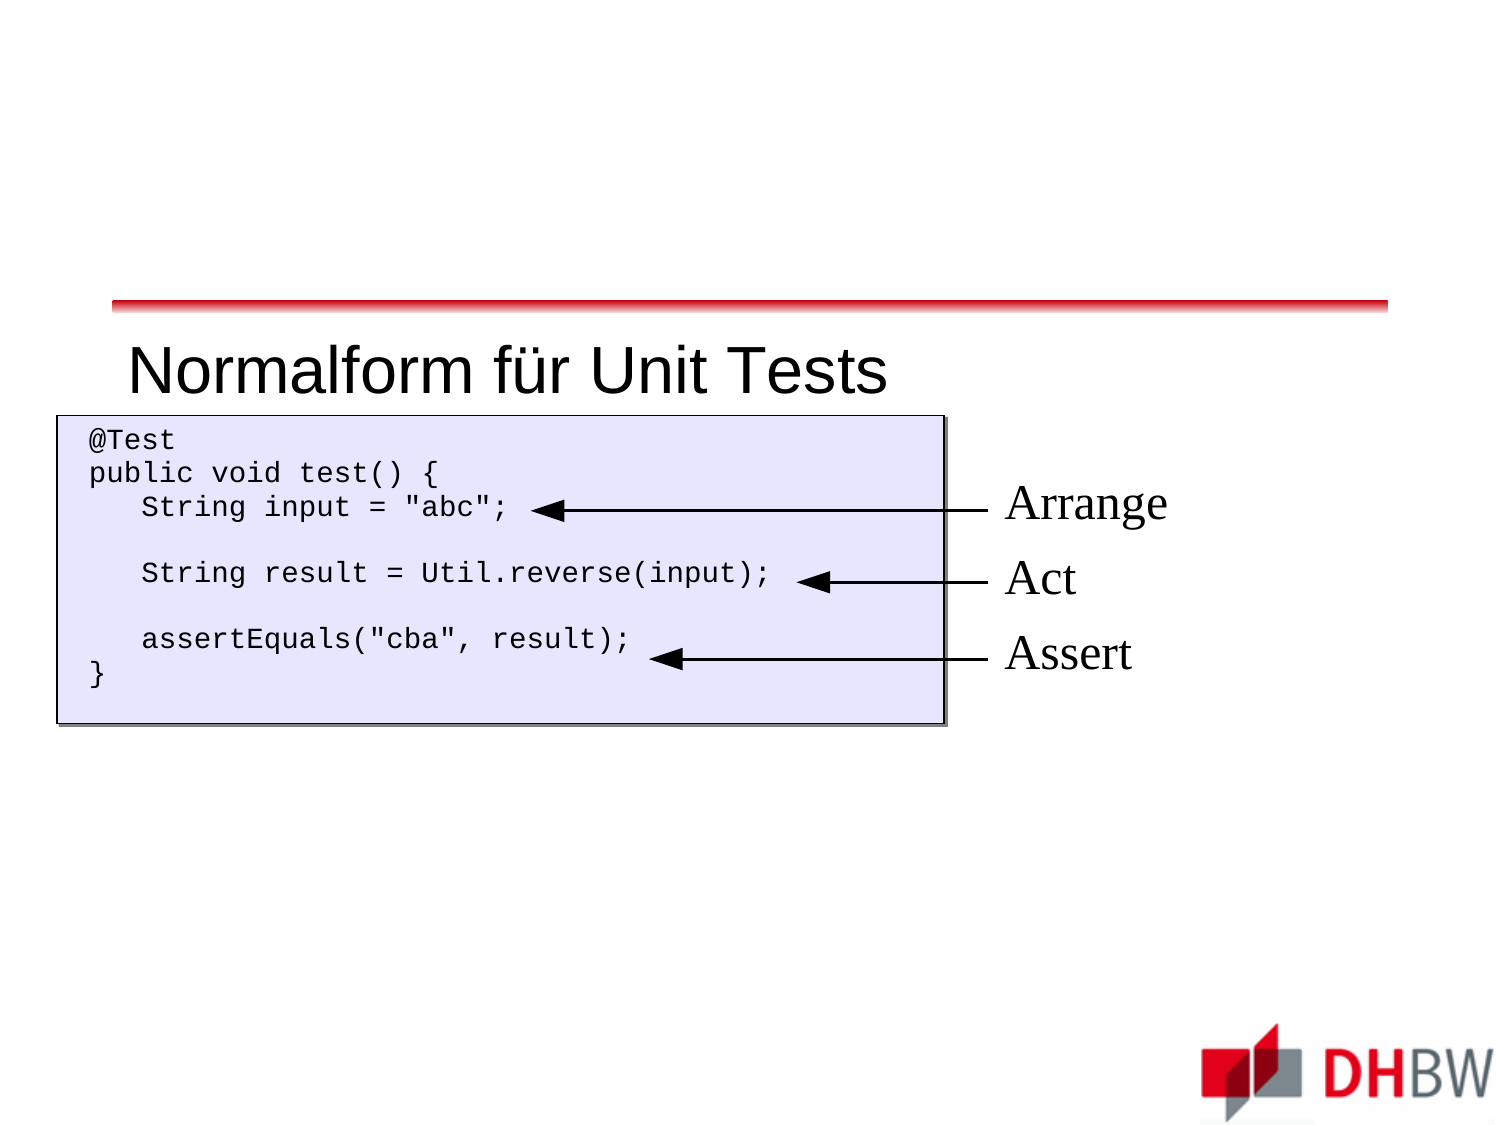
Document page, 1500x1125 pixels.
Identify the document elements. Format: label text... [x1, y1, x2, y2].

picture [1200, 1021, 1495, 1125]
list Normalform für Unit Tests [112, 324, 1402, 418]
text_box @Test public void test() { String input = "abc"; String result = Util.reverse(input); assertEquals("cba", result); } [56, 415, 945, 724]
text_box Arrange Act Assert [989, 446, 1184, 687]
